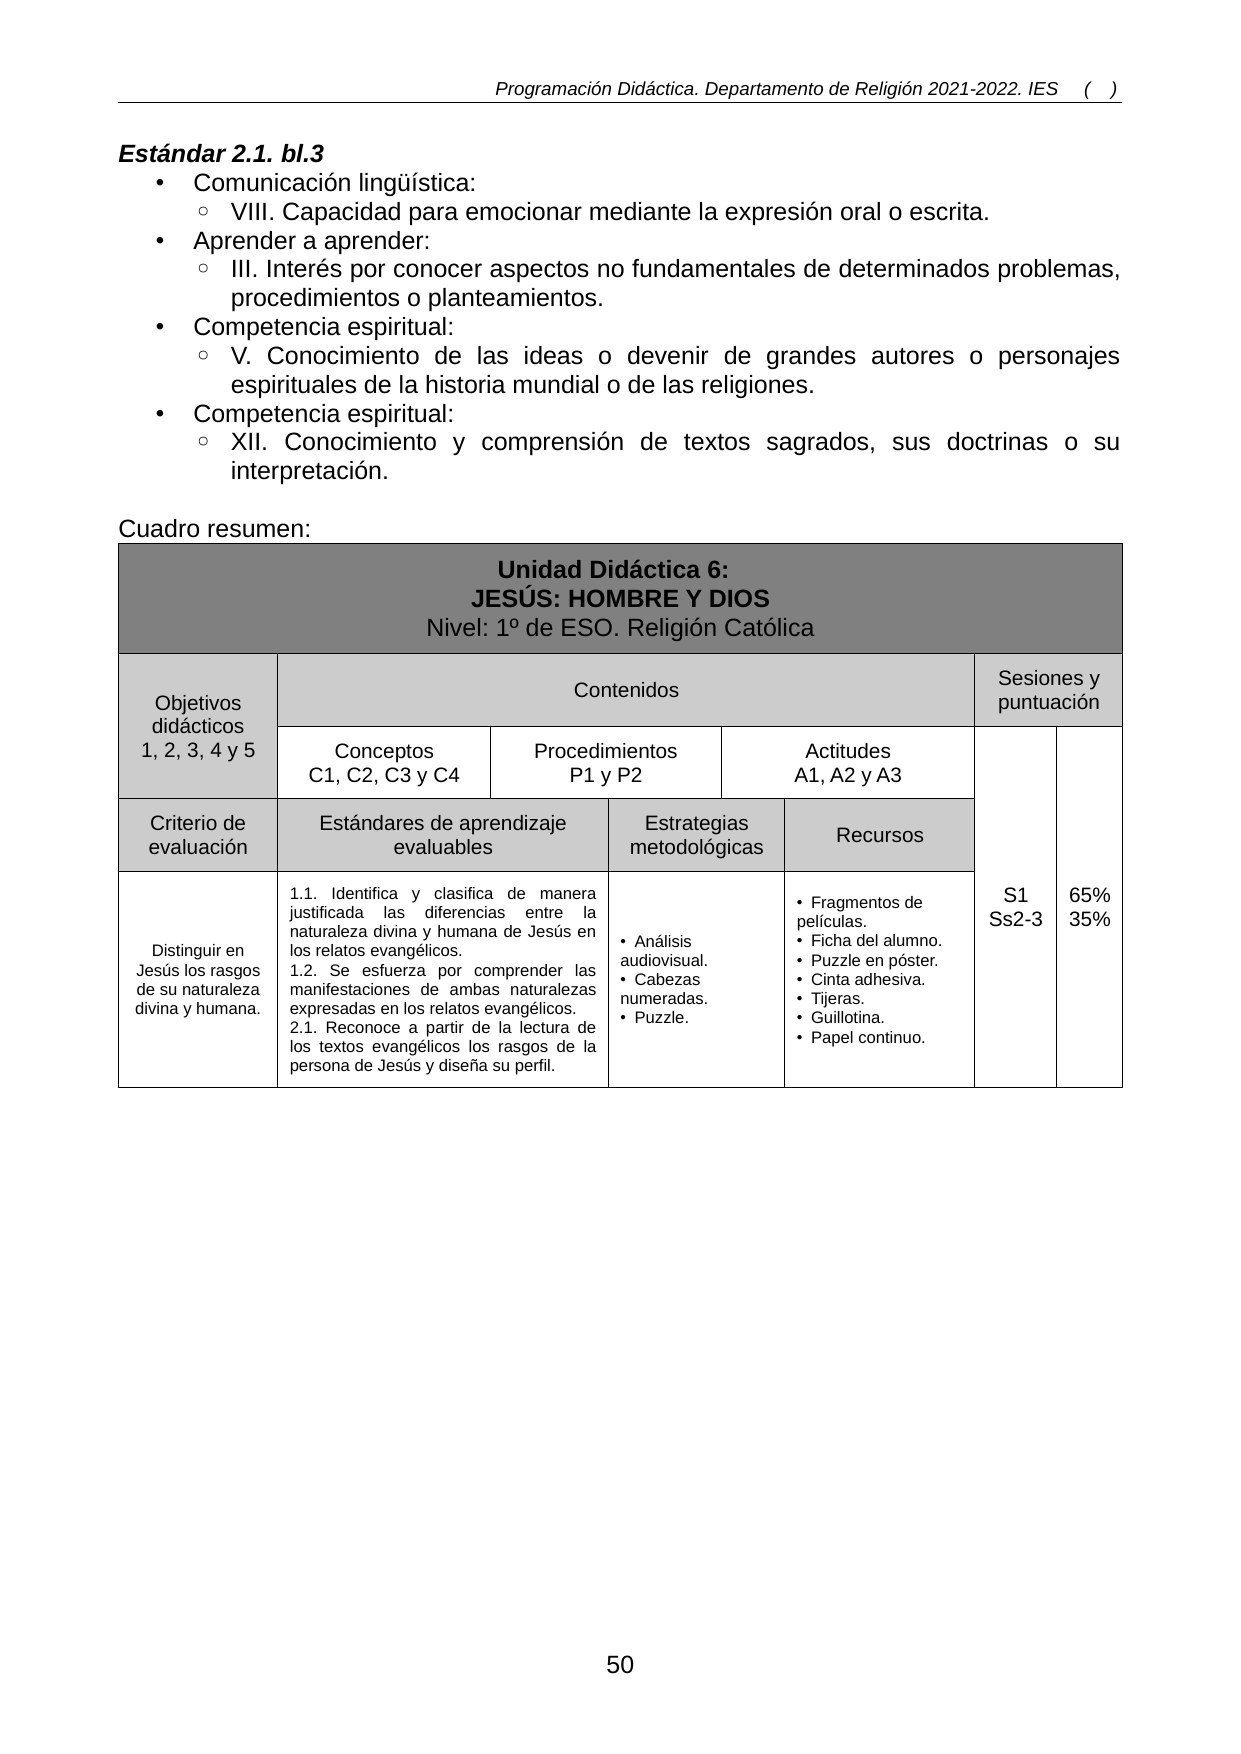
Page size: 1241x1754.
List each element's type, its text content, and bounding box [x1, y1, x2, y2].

list XII. Conocimiento y comprensión de textos sagrados, sus doctrinas o su interpretación. [193, 427, 1122, 485]
text Estándar 2.1. bl.3 [118, 139, 1122, 168]
table_cell Estrategias metodológicas [609, 799, 784, 871]
list III. Interés por conocer aspectos no fundamentales de determinados problemas, procedimientos o planteamientos. [193, 254, 1122, 312]
list Comunicación lingüística: [156, 168, 1122, 197]
table_cell S1 Ss2-3 [975, 727, 1056, 1087]
table_cell Sesiones y puntuación [975, 654, 1122, 726]
list Competencia espiritual: [156, 398, 1122, 427]
table_cell Criterio de evaluación [119, 799, 277, 871]
table_cell Estándares de aprendizaje evaluables [278, 799, 608, 871]
list VIII. Capacidad para emocionar mediante la expresión oral o escrita. [193, 197, 1122, 226]
table_cell Análisis audiovisual. Cabezas numeradas. Puzzle. [609, 872, 784, 1087]
list V. Conocimiento de las ideas o devenir de grandes autores o personajes espirituales de la historia mundial o de las religiones. [193, 341, 1122, 398]
table_cell Contenidos [278, 654, 974, 726]
text Cuadro resumen: [118, 514, 1122, 542]
table_cell 1.1. Identifica y clasifica de manera justificada las diferencias entre la naturaleza divina y humana de Jesús en los relatos evangélicos. 1.2. Se esfuerza por comprender las manifestaciones de ambas naturalezas expresadas en los relatos evangélicos. 2.1. Reconoce a partir de la lectura de los textos evangélicos los rasgos de la persona de Jesús y diseña su perfil. [278, 872, 608, 1087]
table_cell Actitudes A1, A2 y A3 [722, 727, 974, 798]
table_cell Objetivos didácticos 1, 2, 3, 4 y 5 [119, 654, 277, 798]
table_cell Procedimientos P1 y P2 [491, 727, 721, 798]
table_cell 65% 35% [1057, 727, 1122, 1087]
table_cell Conceptos C1, C2, C3 y C4 [278, 727, 490, 798]
table_cell Distinguir en Jesús los rasgos de su naturaleza divina y humana. [119, 872, 277, 1087]
list Aprender a aprender: [156, 226, 1122, 254]
list Competencia espiritual: [156, 312, 1122, 341]
table_header Unidad Didáctica 6: JESÚS: HOMBRE Y DIOS Nivel: 1º de ESO. Religión Católica [119, 544, 1122, 653]
table_cell Recursos [785, 799, 974, 871]
table_cell Fragmentos de películas. Ficha del alumno. Puzzle en póster. Cinta adhesiva. Tijeras. Guillotina. Papel continuo. [785, 872, 974, 1087]
